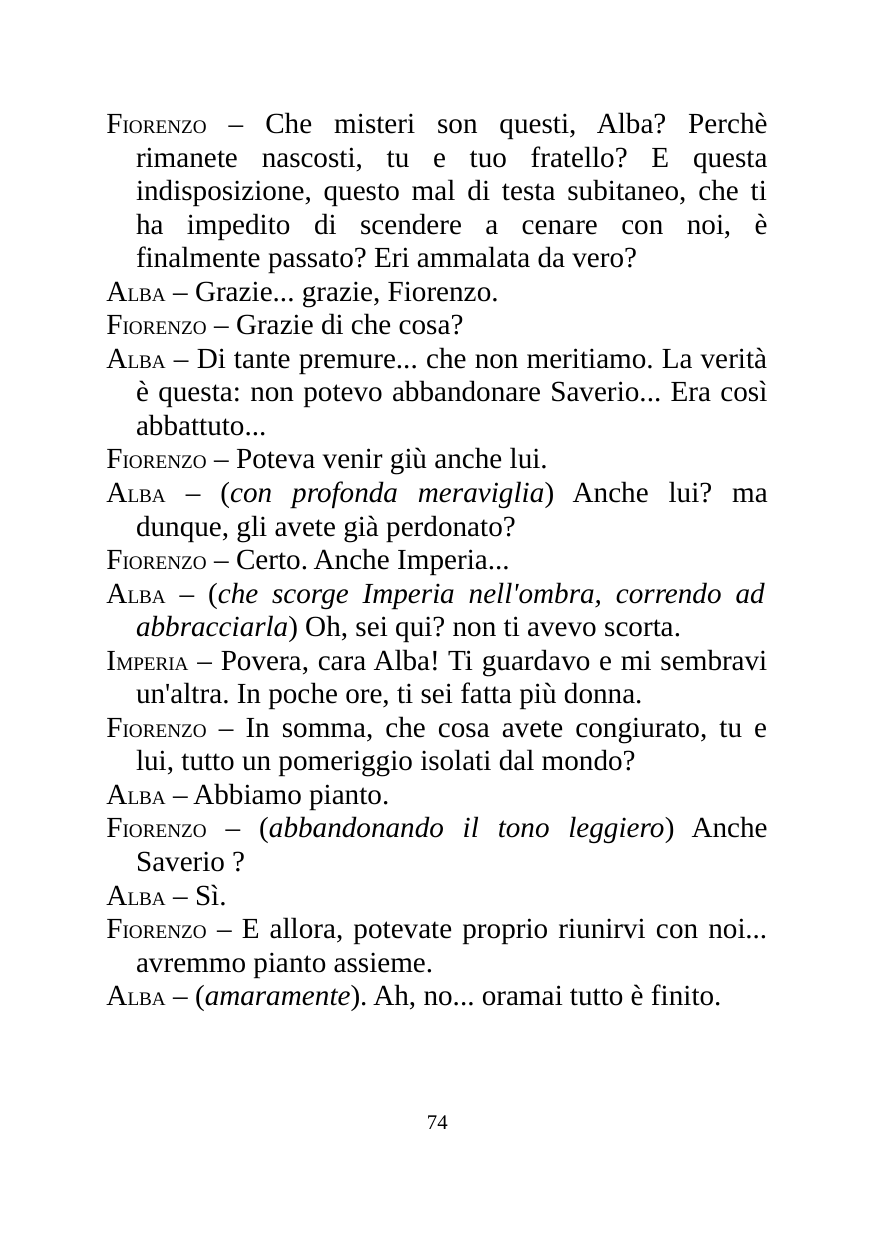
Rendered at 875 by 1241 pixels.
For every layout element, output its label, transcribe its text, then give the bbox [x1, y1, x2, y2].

text Fiorenzo – E allora, potevate proprio riunirvi con noi... avremmo pianto assieme. [106, 911, 768, 978]
text Fiorenzo – Che misteri son questi, Alba? Perchè rimanete nascosti, tu e tuo fratello? E questa indisposizione, questo mal di testa subitaneo, che ti ha impedito di scendere a cenare con noi, è finalmente passato? Eri ammalata da vero? [106, 106, 768, 274]
text Fiorenzo – (abbandonando il tono leggiero) Anche Saverio ? [106, 811, 768, 878]
text Alba – Abbiamo pianto. [106, 777, 768, 811]
text Imperia – Povera, cara Alba! Ti guardavo e mi sembravi un'altra. In poche ore, ti sei fatta più donna. [106, 643, 768, 710]
text Alba – Di tante premure... che non meritiamo. La verità è questa: non potevo abbandonare Saverio... Era così abbattuto... [106, 341, 768, 442]
text Alba – Grazie... grazie, Fiorenzo. [106, 274, 768, 307]
text Alba – Sì. [106, 878, 768, 911]
text Alba – (amaramente). Ah, no... oramai tutto è finito. [106, 978, 768, 1012]
text Fiorenzo – Grazie di che cosa? [106, 307, 768, 341]
text Fiorenzo – Poteva venir giù anche lui. [106, 442, 768, 475]
text Alba – (con profonda meraviglia) Anche lui? ma dunque, gli avete già perdonato? [106, 475, 768, 542]
text Alba – (che scorge Imperia nell'ombra, correndo ad abbracciarla) Oh, sei qui? non ti avevo scorta. [106, 576, 768, 643]
text Fiorenzo – Certo. Anche Imperia... [106, 542, 768, 576]
text Fiorenzo – In somma, che cosa avete congiurato, tu e lui, tutto un pomeriggio isolati dal mondo? [106, 710, 768, 777]
